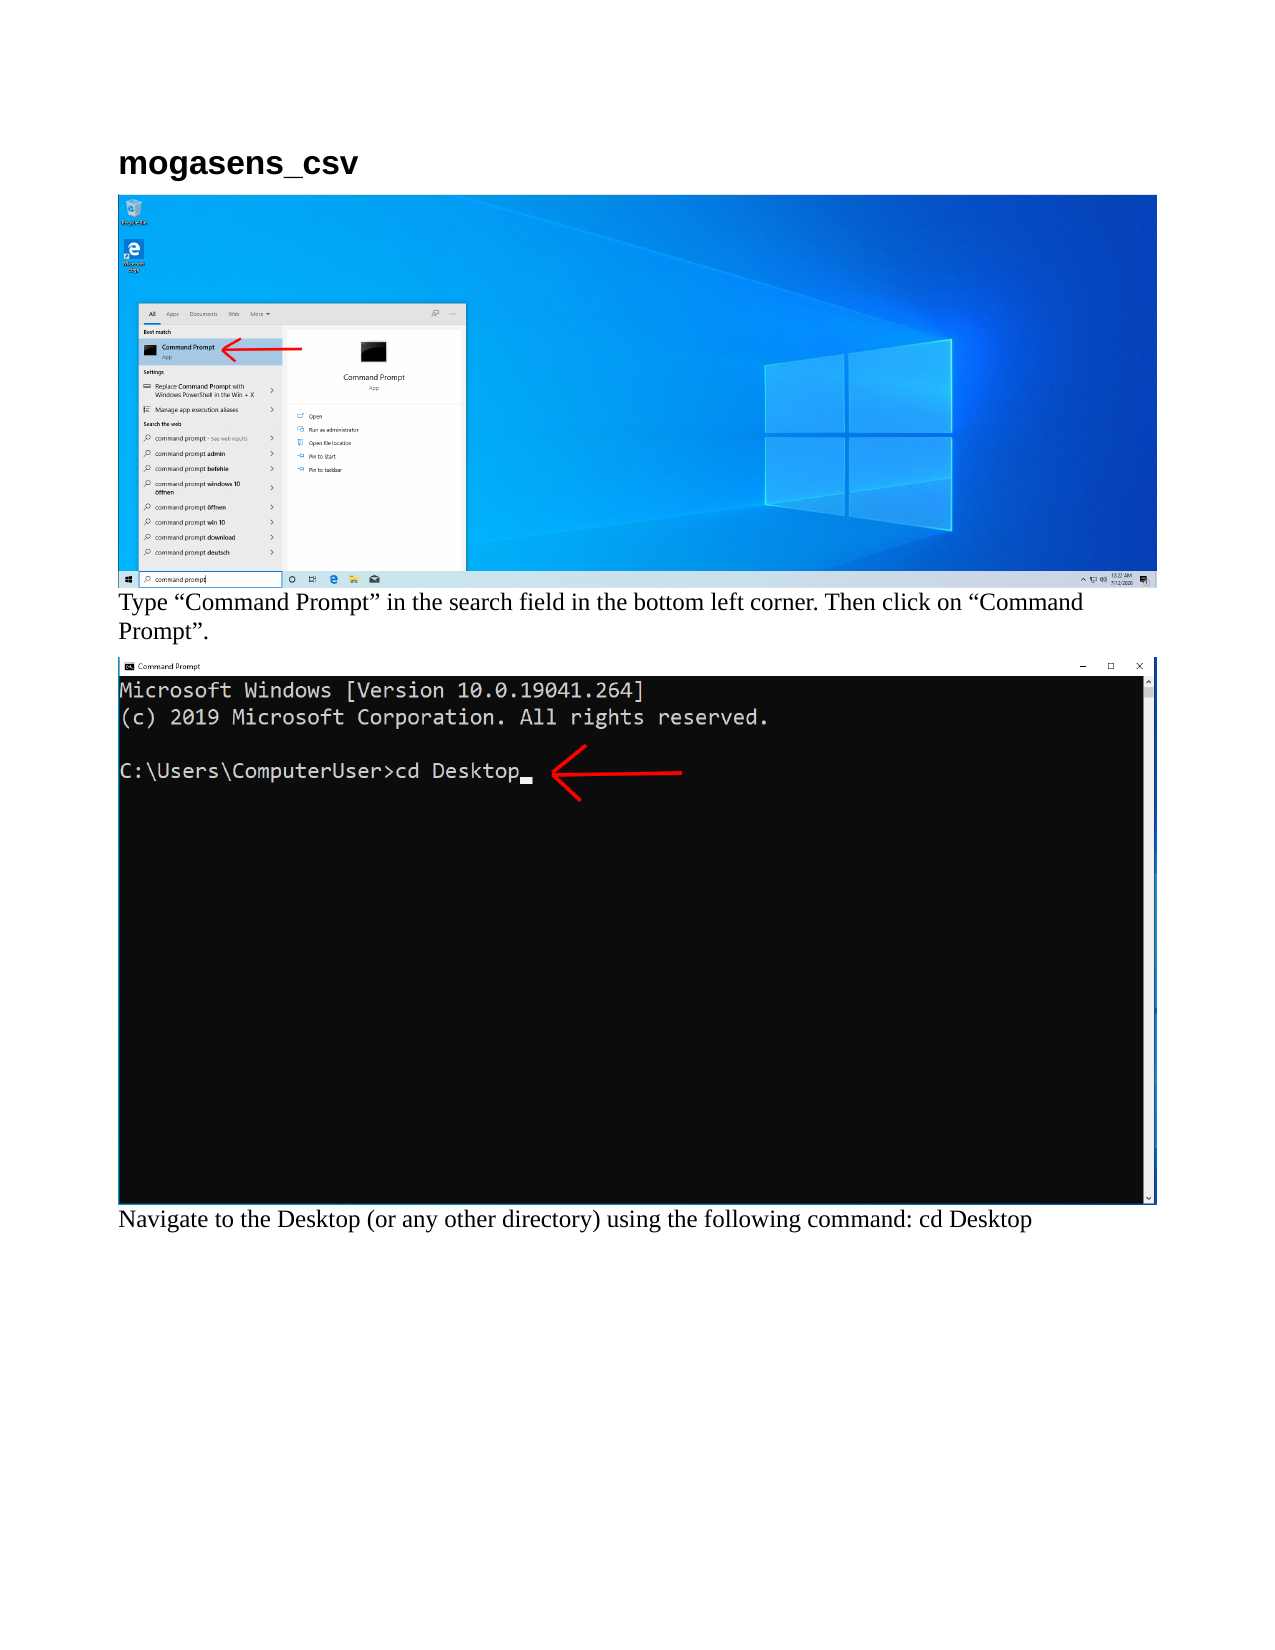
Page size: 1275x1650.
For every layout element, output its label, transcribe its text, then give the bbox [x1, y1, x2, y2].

picture [120, 657, 1157, 1205]
text Type “Command Prompt” in the search field in the bottom left corner. Then click on “Command Prompt”. [118, 588, 1157, 645]
picture [127, 200, 141, 216]
subtitle mogasens_csv [118, 143, 1157, 182]
text Navigate to the Desktop (or any other directory) using the following command: cd Desktop [118, 1205, 1157, 1233]
picture [118, 194, 1157, 588]
picture [422, 212, 465, 237]
picture [125, 240, 143, 258]
picture [517, 319, 535, 342]
